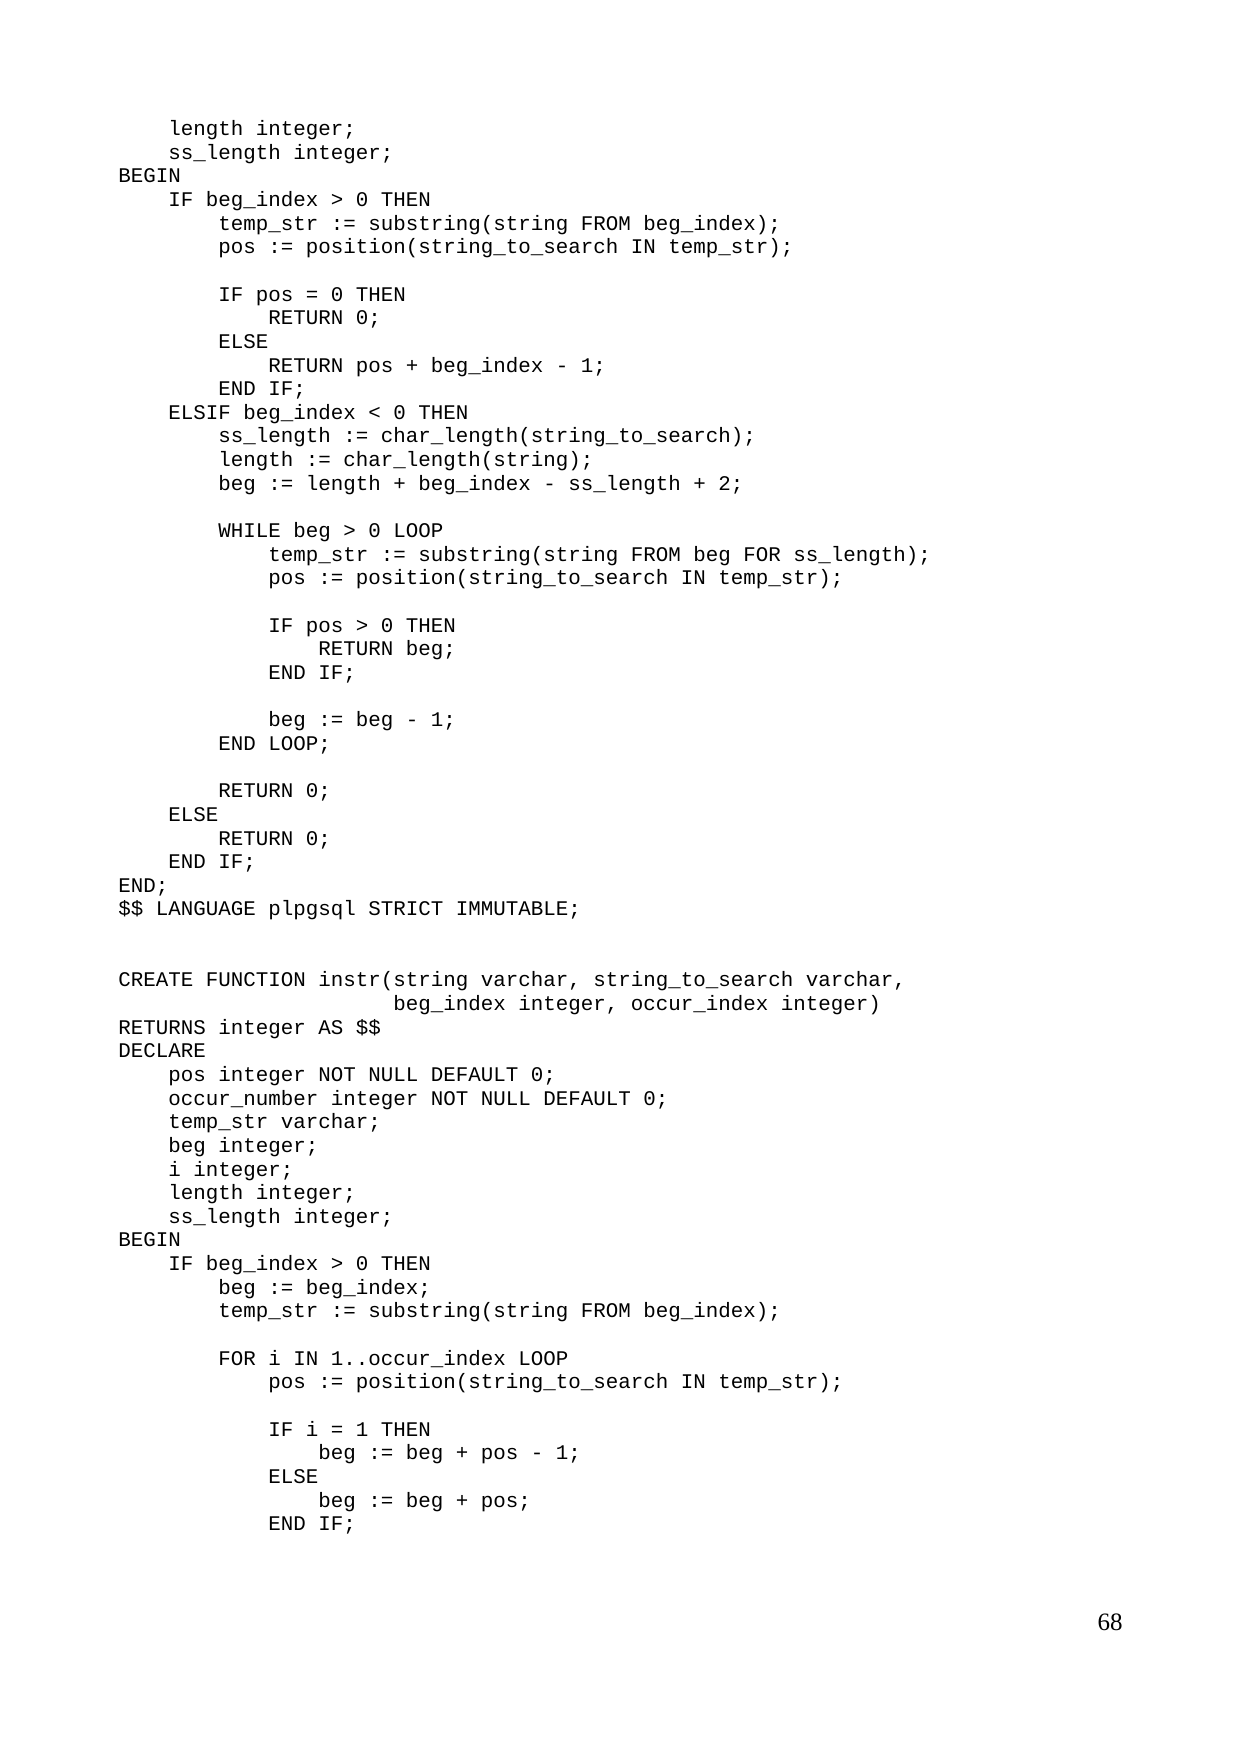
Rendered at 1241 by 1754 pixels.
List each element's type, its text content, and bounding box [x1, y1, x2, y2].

text pos integer NOT NULL DEFAULT 0; [118, 1064, 1122, 1088]
text IF pos > 0 THEN [118, 615, 1122, 638]
text beg integer; [118, 1135, 1122, 1158]
text pos := position(string_to_search IN temp_str); [118, 1371, 1122, 1395]
text CREATE FUNCTION instr(string varchar, string_to_search varchar, [118, 969, 1122, 993]
text RETURN 0; [118, 827, 1122, 851]
text beg := beg - 1; [118, 709, 1122, 733]
text ELSE [118, 804, 1122, 827]
text BEGIN [118, 1229, 1122, 1253]
text BEGIN [118, 165, 1122, 189]
text FOR i IN 1..occur_index LOOP [118, 1348, 1122, 1371]
text length integer; [118, 1182, 1122, 1206]
text beg := beg_index; [118, 1277, 1122, 1300]
text RETURN 0; [118, 307, 1122, 331]
text IF i = 1 THEN [118, 1419, 1122, 1442]
text pos := position(string_to_search IN temp_str); [118, 236, 1122, 260]
text END LOOP; [118, 733, 1122, 757]
text DECLARE [118, 1040, 1122, 1064]
text length := char_length(string); [118, 449, 1122, 473]
text IF beg_index > 0 THEN [118, 189, 1122, 213]
text IF beg_index > 0 THEN [118, 1253, 1122, 1277]
text $$ LANGUAGE plpgsql STRICT IMMUTABLE; [118, 898, 1122, 922]
text RETURNS integer AS $$ [118, 1017, 1122, 1040]
text temp_str := substring(string FROM beg_index); [118, 1300, 1122, 1324]
text ss_length integer; [118, 1206, 1122, 1229]
text END IF; [118, 1513, 1122, 1537]
text temp_str := substring(string FROM beg FOR ss_length); [118, 544, 1122, 567]
text ELSE [118, 1466, 1122, 1489]
text RETURN 0; [118, 780, 1122, 804]
text beg := length + beg_index - ss_length + 2; [118, 473, 1122, 496]
text occur_number integer NOT NULL DEFAULT 0; [118, 1088, 1122, 1111]
text pos := position(string_to_search IN temp_str); [118, 567, 1122, 591]
text END; [118, 875, 1122, 898]
text beg := beg + pos - 1; [118, 1442, 1122, 1466]
text i integer; [118, 1158, 1122, 1182]
text RETURN pos + beg_index - 1; [118, 354, 1122, 378]
text END IF; [118, 662, 1122, 686]
text RETURN beg; [118, 638, 1122, 662]
text beg := beg + pos; [118, 1489, 1122, 1513]
text temp_str varchar; [118, 1111, 1122, 1135]
text temp_str := substring(string FROM beg_index); [118, 213, 1122, 236]
text beg_index integer, occur_index integer) [118, 993, 1122, 1017]
text WHILE beg > 0 LOOP [118, 520, 1122, 544]
text IF pos = 0 THEN [118, 284, 1122, 307]
text ss_length := char_length(string_to_search); [118, 426, 1122, 449]
text ELSIF beg_index < 0 THEN [118, 402, 1122, 426]
text ELSE [118, 331, 1122, 354]
text ss_length integer; [118, 142, 1122, 165]
text END IF; [118, 851, 1122, 875]
text END IF; [118, 378, 1122, 402]
text length integer; [118, 118, 1122, 142]
